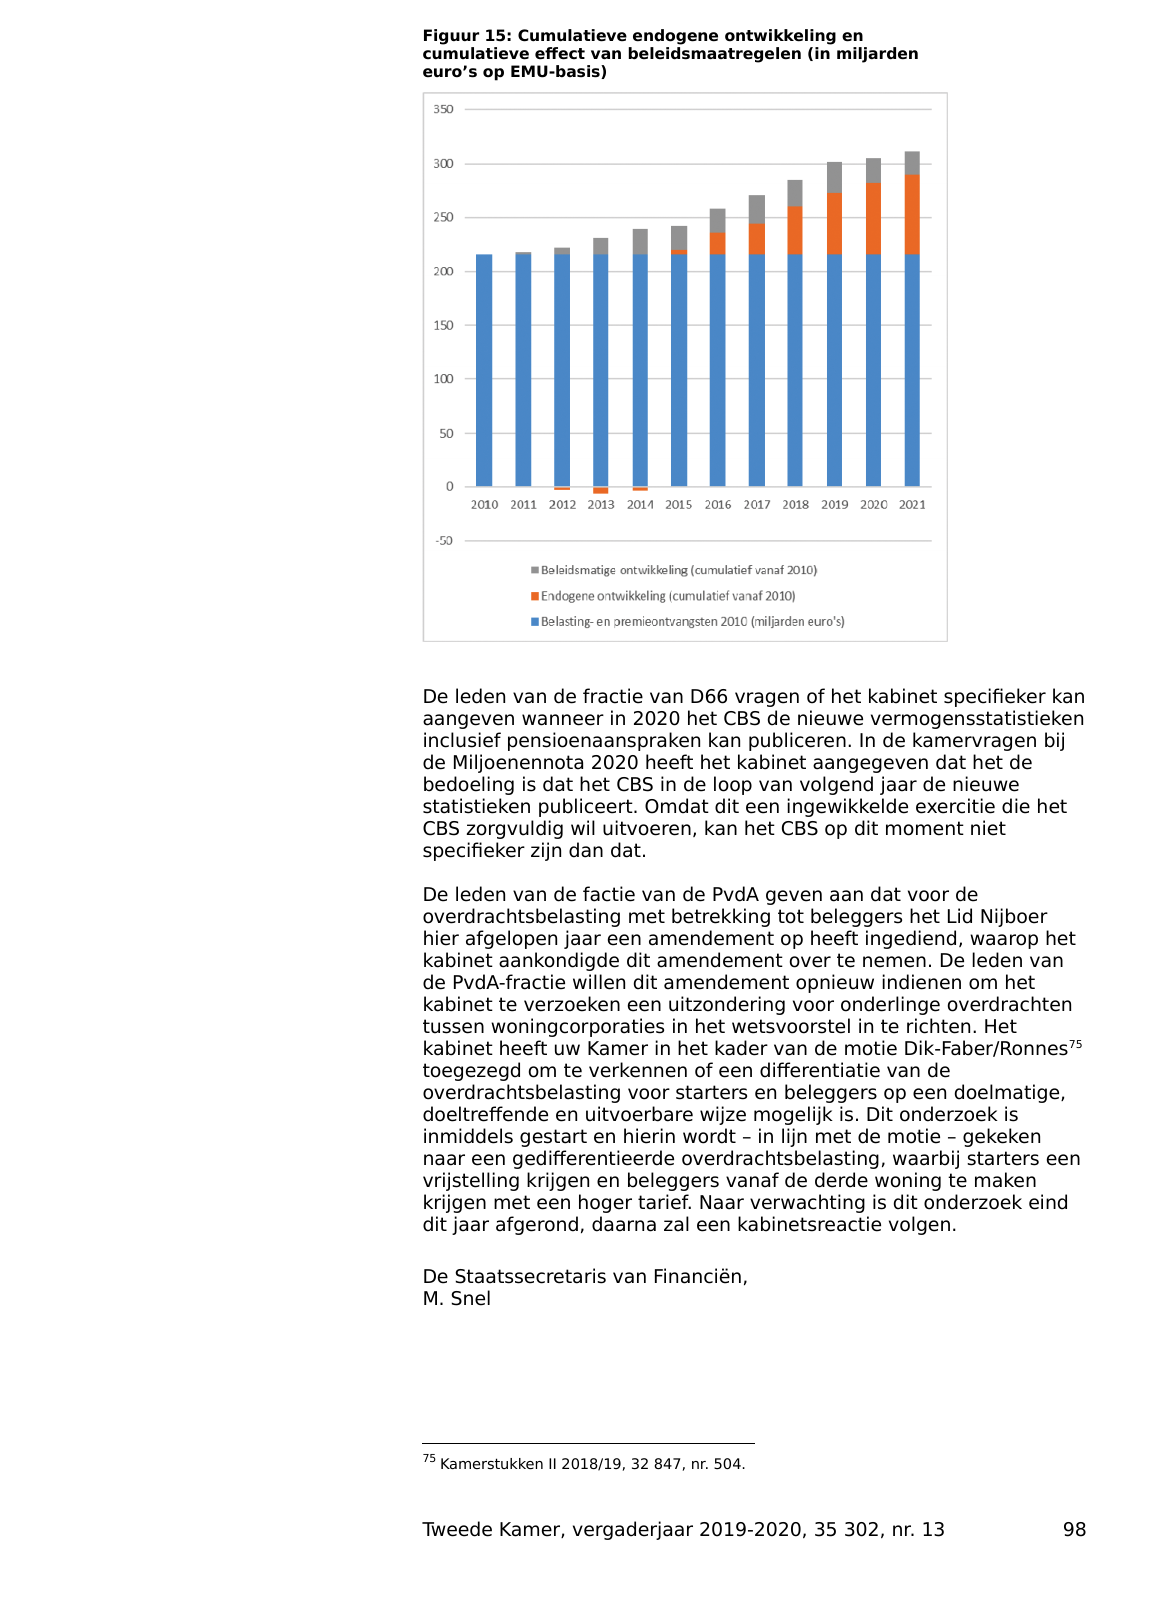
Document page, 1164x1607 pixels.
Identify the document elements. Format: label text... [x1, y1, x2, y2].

picture [422, 92, 948, 642]
text Figuur 15: Cumulatieve endogene ontwikkeling en cumulatieve effect van beleidsmaatregelen (in miljarden euro’s op EMU-basis) [422, 27, 948, 81]
text Kamerstukken II 2018/19, 32 847, nr. 504. [422, 1452, 1087, 1474]
text De Staatssecretaris van Financiën, M. Snel [422, 1266, 1087, 1310]
text De leden van de fractie van D66 vragen of het kabinet specifieker kan aangeven wanneer in 2020 het CBS de nieuwe vermogensstatistieken inclusief pensioenaanspraken kan publiceren. In de kamervragen bij de Miljoenennota 2020 heeft het kabinet aangegeven dat het de bedoeling is dat het CBS in de loop van volgend jaar de nieuwe statistieken publiceert. Omdat dit een ingewikkelde exercitie die het CBS zorgvuldig wil uitvoeren, kan het CBS op dit moment niet specifieker zijn dan dat. [422, 686, 1087, 862]
text De leden van de factie van de PvdA geven aan dat voor de overdrachtsbelasting met betrekking tot beleggers het Lid Nijboer hier afgelopen jaar een amendement op heeft ingediend, waarop het kabinet aankondigde dit amendement over te nemen. De leden van de PvdA-fractie willen dit amendement opnieuw indienen om het kabinet te verzoeken een uitzondering voor onderlinge overdrachten tussen woningcorporaties in het wetsvoorstel in te richten. Het kabinet heeft uw Kamer in het kader van de motie Dik-Faber/Ronnes toegezegd om te verkennen of een differentiatie van de overdrachtsbelasting voor starters en beleggers op een doelmatige, doeltreffende en uitvoerbare wijze mogelijk is. Dit onderzoek is inmiddels gestart en hierin wordt – in lijn met de motie – gekeken naar een gedifferentieerde overdrachtsbelasting, waarbij starters een vrijstelling krijgen en beleggers vanaf de derde woning te maken krijgen met een hoger tarief. Naar verwachting is dit onderzoek eind dit jaar afgerond, daarna zal een kabinetsreactie volgen. [422, 884, 1087, 1236]
